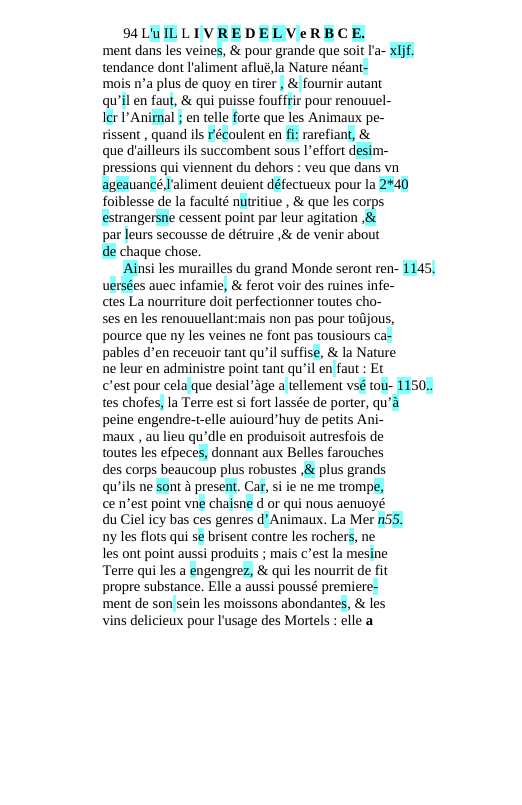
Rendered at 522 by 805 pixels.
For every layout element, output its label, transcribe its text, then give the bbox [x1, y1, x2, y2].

text Ainsi les murailles du grand Monde seront ren- 1145. uersées auec infamie, & ferot voir des ruines infe- ctes La nourriture doit perfectionner toutes cho- ses en les renouuellant:mais non pas pour toûjous, pource que ny les veines ne font pas tousiours ca- pables d’en receuoir tant qu’il suffise, & la Nature ne leur en administre point tant qu’il en faut : Et c’est pour cela que desial’àge a tellement vsé tou- 1150.. tes chofes, la Terre est si fort lassée de porter, qu’à peine engendre-t-elle auiourd’huy de petits Ani- maux , au lieu qu’dle en produisoit autresfois de toutes les efpeces, donnant aux Belles farouches des corps beaucoup plus robustes ,& plus grands qu’ils ne sont à present. Car, si ie ne me trompe, ce n’est point vne chaisne d or qui nous aenuoyé du Ciel icy bas ces genres d’Animaux. La Mer n55. ny les flots qui se brisent contre les rochers, ne les ont point aussi produits ; mais c’est la mesine Terre qui les a engengrez, & qui les nourrit de fit propre substance. Elle a aussi poussé premiere- ment de son sein les moissons abondantes, & les vins delicieux pour l'usage des Mortels : elle a [102, 259, 499, 628]
text 94 L'u IL L I V R E D E L V e R B C E. ment dans les veines, & pour grande que soit l'a- xIjf. tendance dont l'aliment afluë,la Nature néant- mois n’a plus de quoy en tirer , & fournir autant qu’il en faut, & qui puisse fouffrir pour renouuel- lcr l’Anirnal ; en telle forte que les Animaux pe- rissent , quand ils r'écoulent en fi: rarefiant, & que d'ailleurs ils succombent sous l’effort desim- pressions qui viennent du dehors : veu que dans vn ageauancé,l'aliment deuient défectueux pour la 2*40 foiblesse de la faculté nutritiue , & que les corps estrangersne cessent point par leur agitation ,& par leurs secousse de détruire ,& de venir about de chaque chose. [102, 25, 499, 259]
